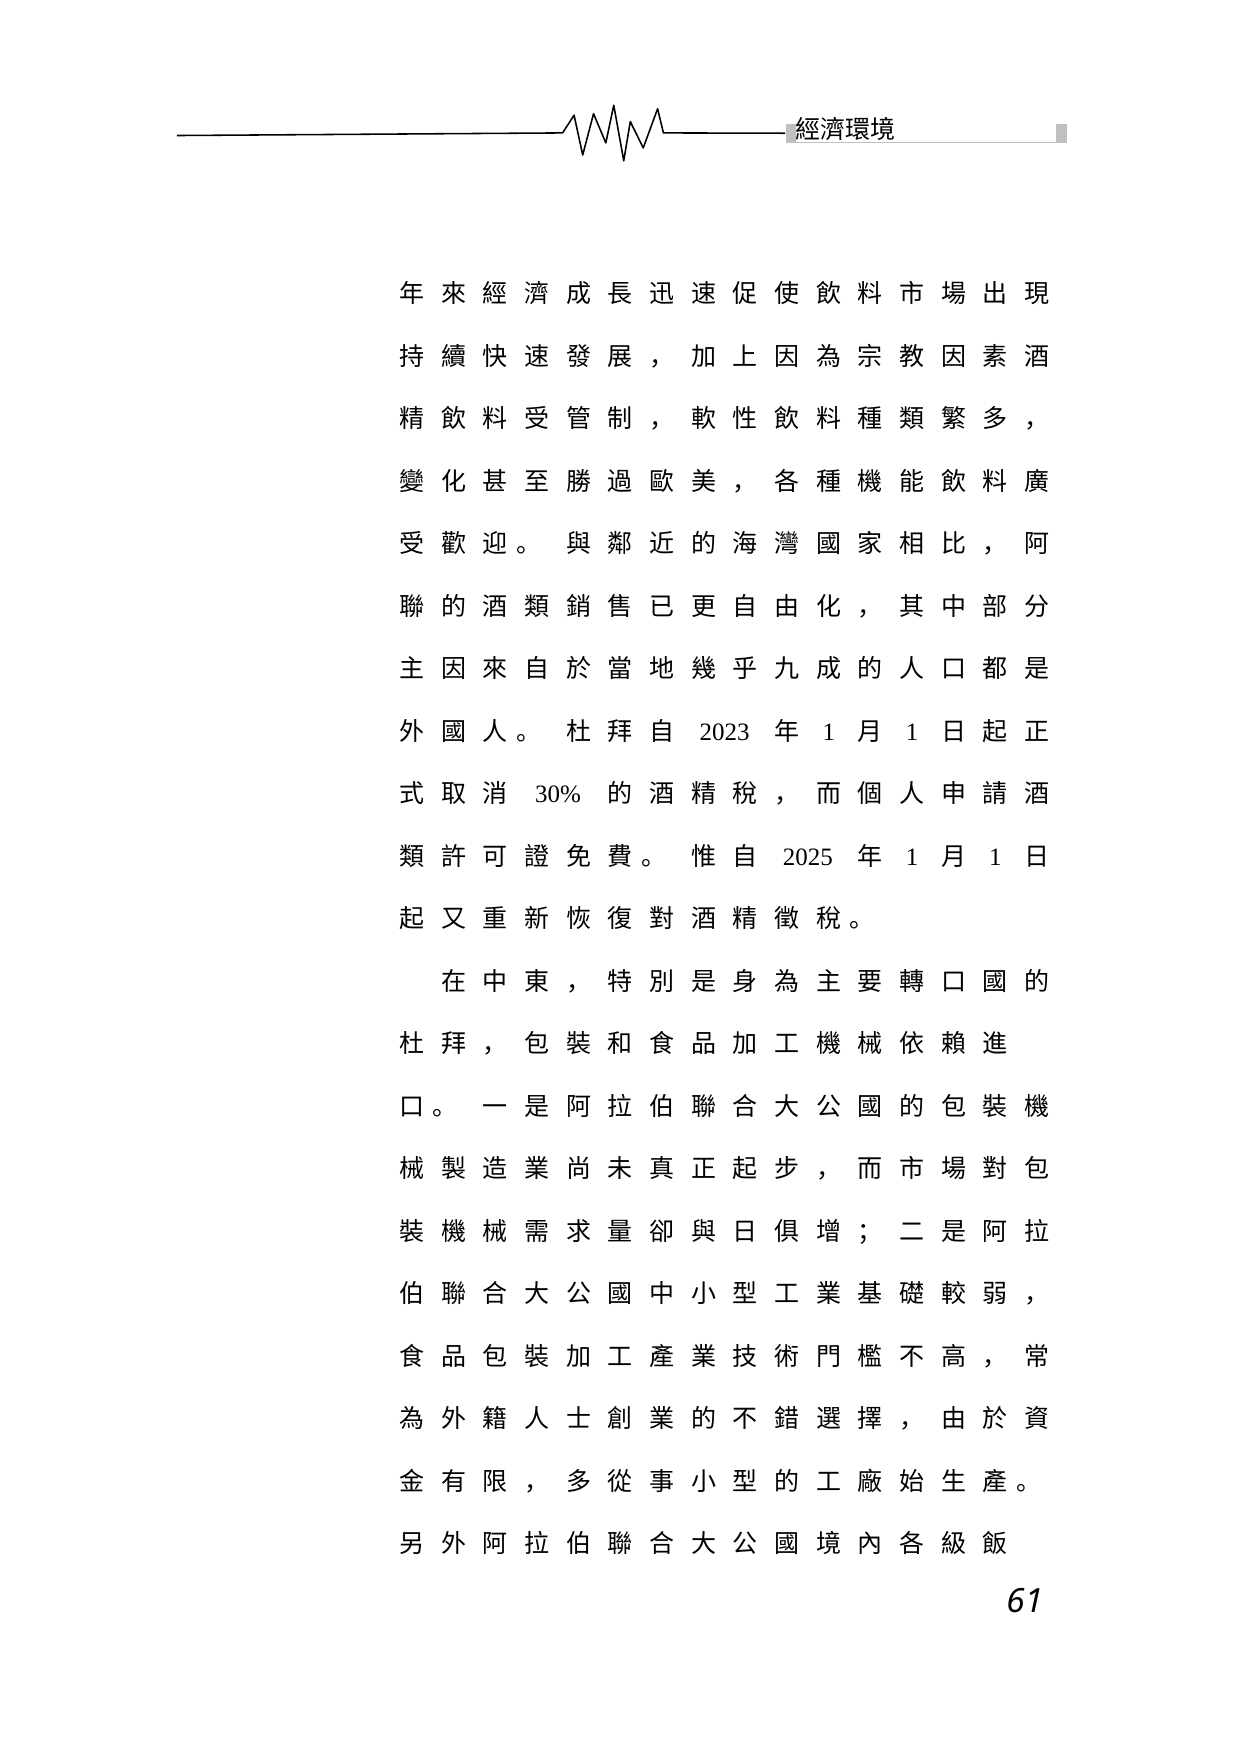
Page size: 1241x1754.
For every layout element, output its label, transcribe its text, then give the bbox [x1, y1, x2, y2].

text 在中東，特別是身為主要轉口國的杜拜，包裝和食品加工機械依賴進口。一是阿拉伯聯合大公國的包裝機械製造業尚未真正起步，而市場對包裝機械需求量卻與日俱增；二是阿拉伯聯合大公國中小型工業基礎較弱，食品包裝加工產業技術門檻不高，常為外籍人士創業的不錯選擇，由於資金有限，多從事小型的工廠始生產。另外阿拉伯聯合大公國境內各級飯 [367, 938, 1058, 1563]
text 年來經濟成長迅速促使飲料市場出現持續快速發展，加上因為宗教因素酒精飲料受管制，軟性飲料種類繁多，變化甚至勝過歐美，各種機能飲料廣受歡迎。與鄰近的海灣國家相比，阿聯的酒類銷售已更自由化，其中部分主因來自於當地幾乎九成的人口都是外國人。杜拜自2023年1月1日起正式取消30%的酒精稅，而個人申請酒類許可證免費。惟自2025年1月1日起又重新恢復對酒精徵稅。 [306, 250, 1058, 938]
